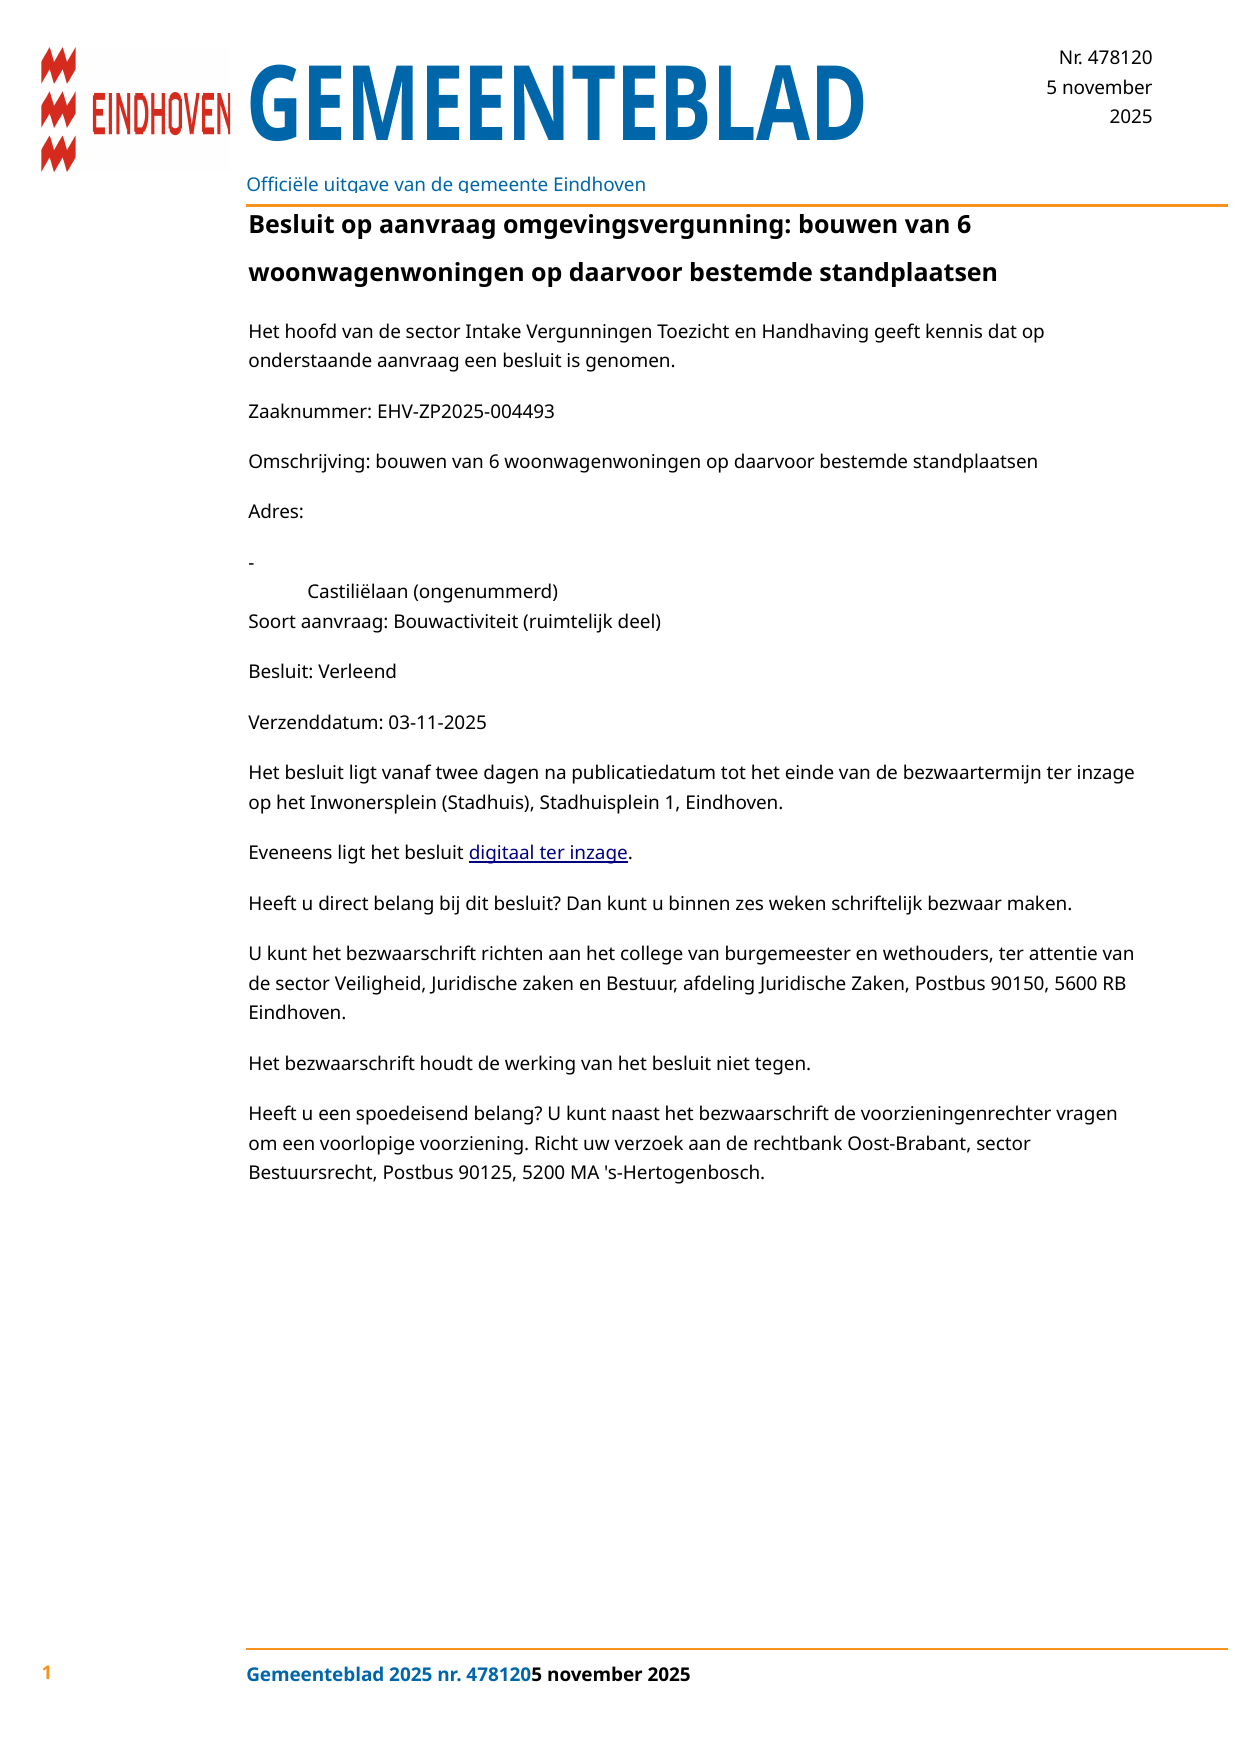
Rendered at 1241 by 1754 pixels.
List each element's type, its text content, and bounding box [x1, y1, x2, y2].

text Het besluit ligt vanaf twee dagen na publicatiedatum tot het einde van de bezwaartermijn ter inzage op het Inwonersplein (Stadhuis), Stadhuisplein 1, Eindhoven. [248, 759, 1152, 815]
list Castiliëlaan (ongenummerd) [248, 579, 1152, 604]
text Heeft u direct belang bij dit besluit? Dan kunt u binnen zes weken schriftelijk bezwaar maken. [248, 890, 1152, 916]
text Eveneens ligt het besluit digitaal ter inzage. [248, 839, 1152, 865]
text Heeft u een spoedeisend belang? U kunt naast het bezwaarschrift de voorzieningenrechter vragen om een voorlopige voorziening. Richt uw verzoek aan de rechtbank Oost-Brabant, sector Bestuursrecht, Postbus 90125, 5200 MA 's-Hertogenbosch. [248, 1100, 1152, 1185]
text Besluit: Verleend [248, 659, 1152, 684]
text Het bezwaarschrift houdt de werking van het besluit niet tegen. [248, 1050, 1152, 1076]
text Het hoofd van de sector Intake Vergunningen Toezicht en Handhaving geeft kennis dat op onderstaande aanvraag een besluit is genomen. [248, 318, 1152, 373]
picture [41, 47, 231, 172]
text Adres: [248, 499, 1152, 524]
text Besluit op aanvraag omgevingsvergunning: bouwen van 6 woonwagenwoningen op daarvoor bestemde standplaatsen [248, 207, 1152, 288]
text Omschrijving: bouwen van 6 woonwagenwoningen op daarvoor bestemde standplaatsen [248, 448, 1152, 474]
text U kunt het bezwaarschrift richten aan het college van burgemeester en wethouders, ter attentie van de sector Veiligheid, Juridische zaken en Bestuur, afdeling Juridische Zaken, Postbus 90150, 5600 RB Eindhoven. [248, 940, 1152, 1025]
text Verzenddatum: 03-11-2025 [248, 709, 1152, 735]
text Soort aanvraag: Bouwactiviteit (ruimtelijk deel) [248, 608, 1152, 634]
text Zaaknummer: EHV-ZP2025-004493 [248, 398, 1152, 424]
